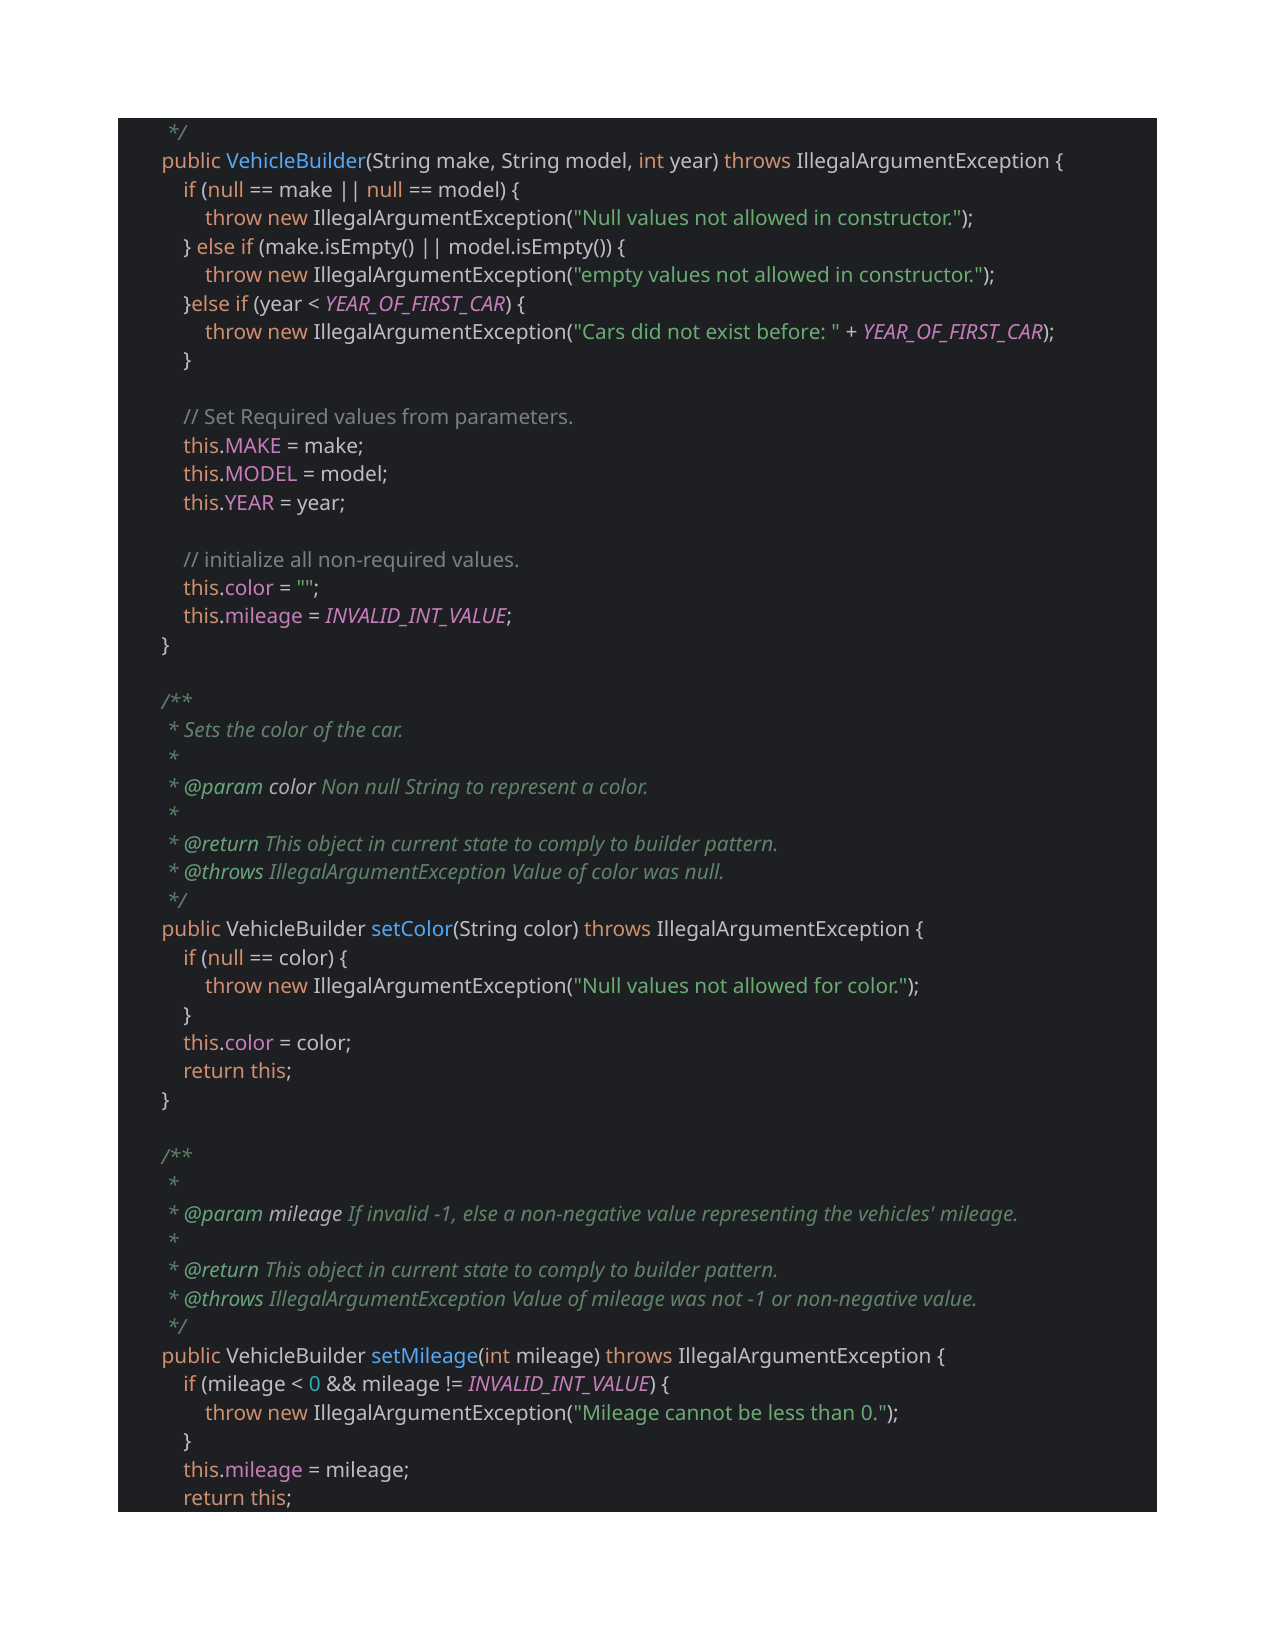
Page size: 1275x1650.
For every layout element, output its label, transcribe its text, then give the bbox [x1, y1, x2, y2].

text */ public VehicleBuilder(String make, String model, int year) throws IllegalArgumentException { if (null == make || null == model) { throw new IllegalArgumentException("Null values not allowed in constructor."); } else if (make.isEmpty() || model.isEmpty()) { throw new IllegalArgumentException("empty values not allowed in constructor."); }else if (year < YEAR_OF_FIRST_CAR) { throw new IllegalArgumentException("Cars did not exist before: " + YEAR_OF_FIRST_CAR); } // Set Required values from parameters. this.MAKE = make; this.MODEL = model; this.YEAR = year; // initialize all non-required values. this.color = ""; this.mileage = INVALID_INT_VALUE; } /** * Sets the color of the car. * * @param color Non null String to represent a color. * * @return This object in current state to comply to builder pattern. * @throws IllegalArgumentException Value of color was null. */ public VehicleBuilder setColor(String color) throws IllegalArgumentException { if (null == color) { throw new IllegalArgumentException("Null values not allowed for color."); } this.color = color; return this; } /** * * @param mileage If invalid -1, else a non-negative value representing the vehicles' mileage. * * @return This object in current state to comply to builder pattern. * @throws IllegalArgumentException Value of mileage was not -1 or non-negative value. */ public VehicleBuilder setMileage(int mileage) throws IllegalArgumentException { if (mileage < 0 && mileage != INVALID_INT_VALUE) { throw new IllegalArgumentException("Mileage cannot be less than 0."); } this.mileage = mileage; return this; [118, 118, 1157, 1512]
